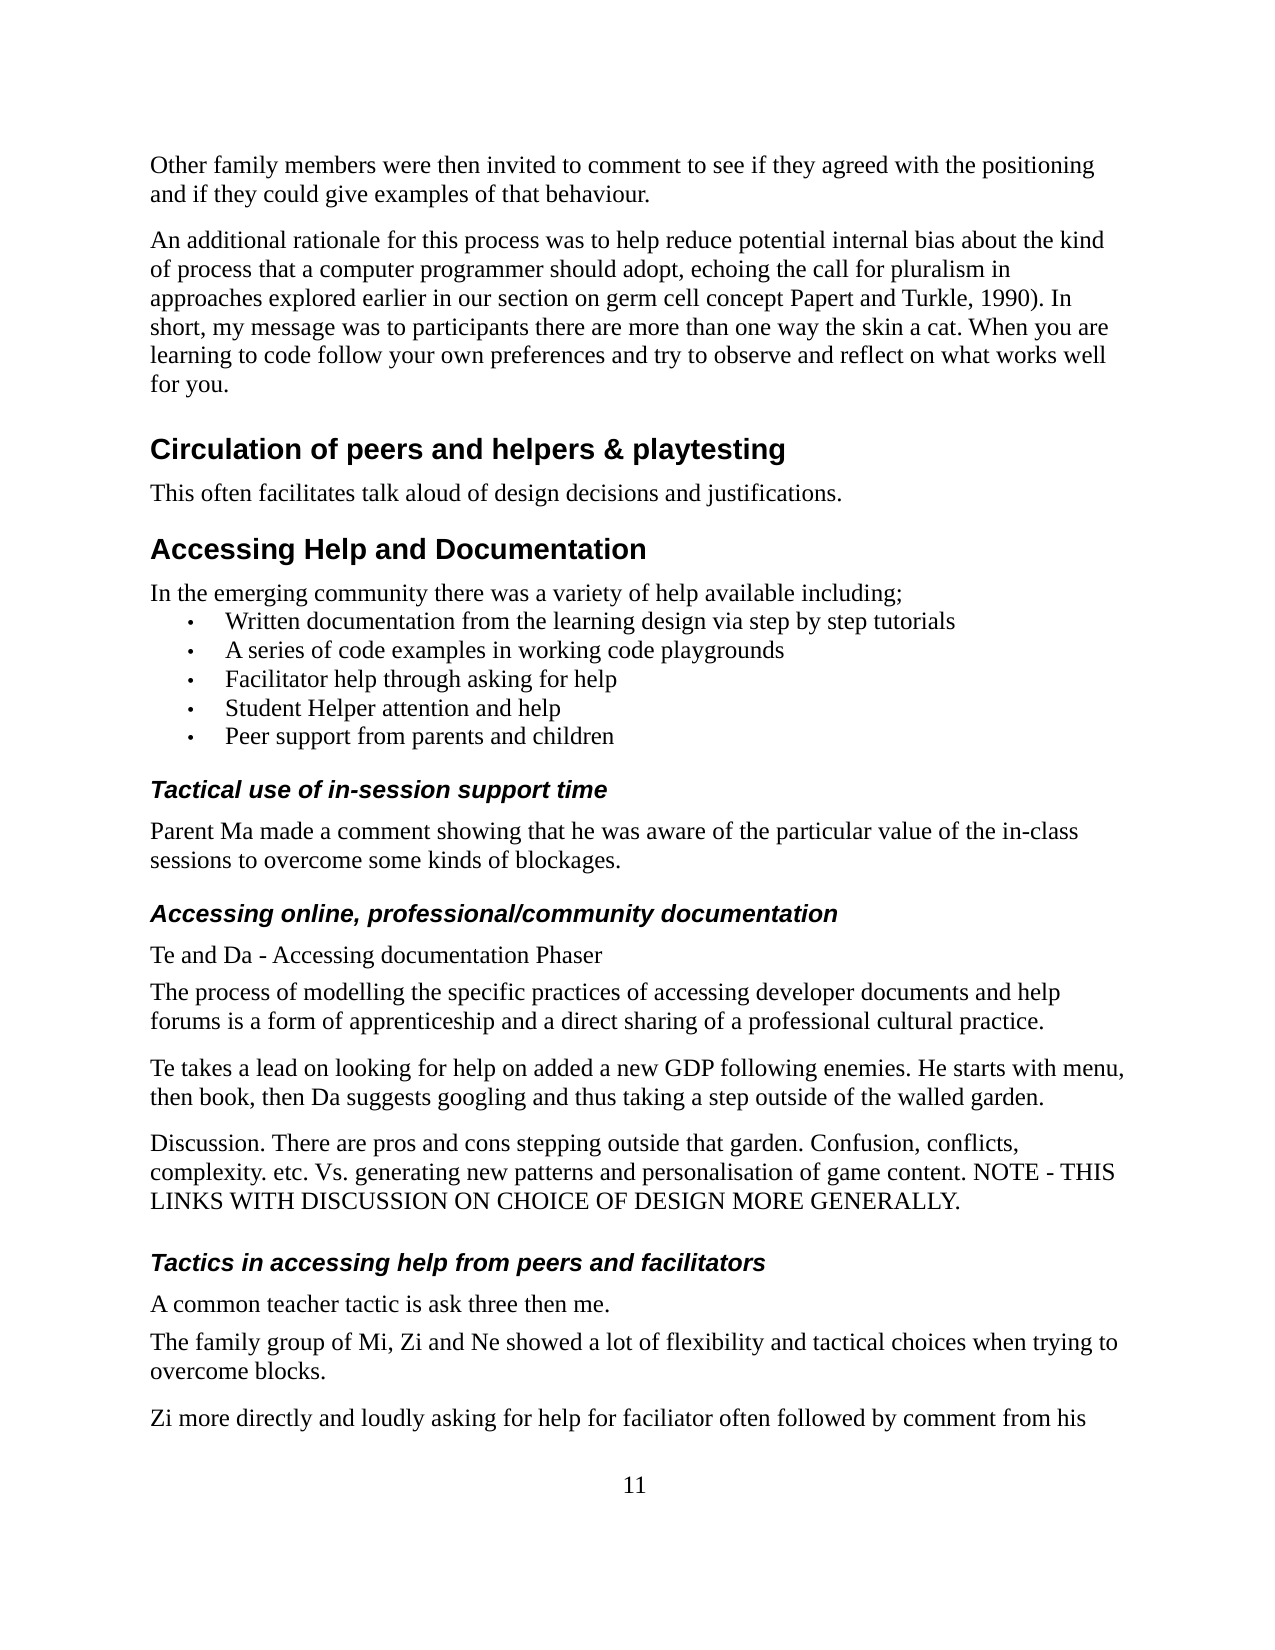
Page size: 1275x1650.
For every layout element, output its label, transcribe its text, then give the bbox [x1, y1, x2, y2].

list A series of code examples in working code playgrounds [187, 635, 1125, 664]
text Parent Ma made a comment showing that he was aware of the particular value of the in-class sessions to overcome some kinds of blockages. [150, 816, 1125, 874]
subtitle Tactics in accessing help from peers and facilitators [150, 1248, 1125, 1277]
text In the emerging community there was a variety of help available including; [150, 578, 1125, 606]
list Written documentation from the learning design via step by step tutorials [187, 606, 1125, 635]
text The process of modelling the specific practices of accessing developer documents and help forums is a form of apprenticeship and a direct sharing of a professional cultural practice. [150, 977, 1125, 1035]
text Zi more directly and loudly asking for help for faciliator often followed by comment from his [150, 1403, 1125, 1431]
list Peer support from parents and children [187, 721, 1125, 750]
text A common teacher tactic is ask three then me. [150, 1289, 1125, 1318]
subtitle Accessing online, professional/community documentation [150, 899, 1125, 927]
text An additional rationale for this process was to help reduce potential internal bias about the kind of process that a computer programmer should adopt, echoing the call for pluralism in approaches explored earlier in our section on germ cell concept Papert and Turkle, 1990). In short, my message was to participants there are more than one way the skin a cat. When you are learning to code follow your own preferences and try to observe and reflect on what works well for you. [150, 225, 1125, 398]
text Other family members were then invited to comment to see if they agreed with the positioning and if they could give examples of that behaviour. [150, 150, 1125, 207]
list Facilitator help through asking for help [187, 664, 1125, 693]
text This often facilitates talk aloud of design decisions and justifications. [150, 478, 1125, 507]
subtitle Accessing Help and Documentation [150, 532, 1125, 565]
list Student Helper attention and help [187, 693, 1125, 721]
subtitle Tactical use of in-session support time [150, 775, 1125, 804]
text Te and Da - Accessing documentation Phaser [150, 940, 1125, 968]
text Discussion. There are pros and cons stepping outside that garden. Confusion, conflicts, complexity. etc. Vs. generating new patterns and personalisation of game content. NOTE - THIS LINKS WITH DISCUSSION ON CHOICE OF DESIGN MORE GENERALLY. [150, 1128, 1125, 1214]
text The family group of Mi, Zi and Ne showed a lot of flexibility and tactical choices when trying to overcome blocks. [150, 1327, 1125, 1385]
subtitle Circulation of peers and helpers & playtesting [150, 432, 1125, 465]
text Te takes a lead on looking for help on added a new GDP following enemies. He starts with menu, then book, then Da suggests googling and thus taking a step outside of the walled garden. [150, 1053, 1125, 1110]
